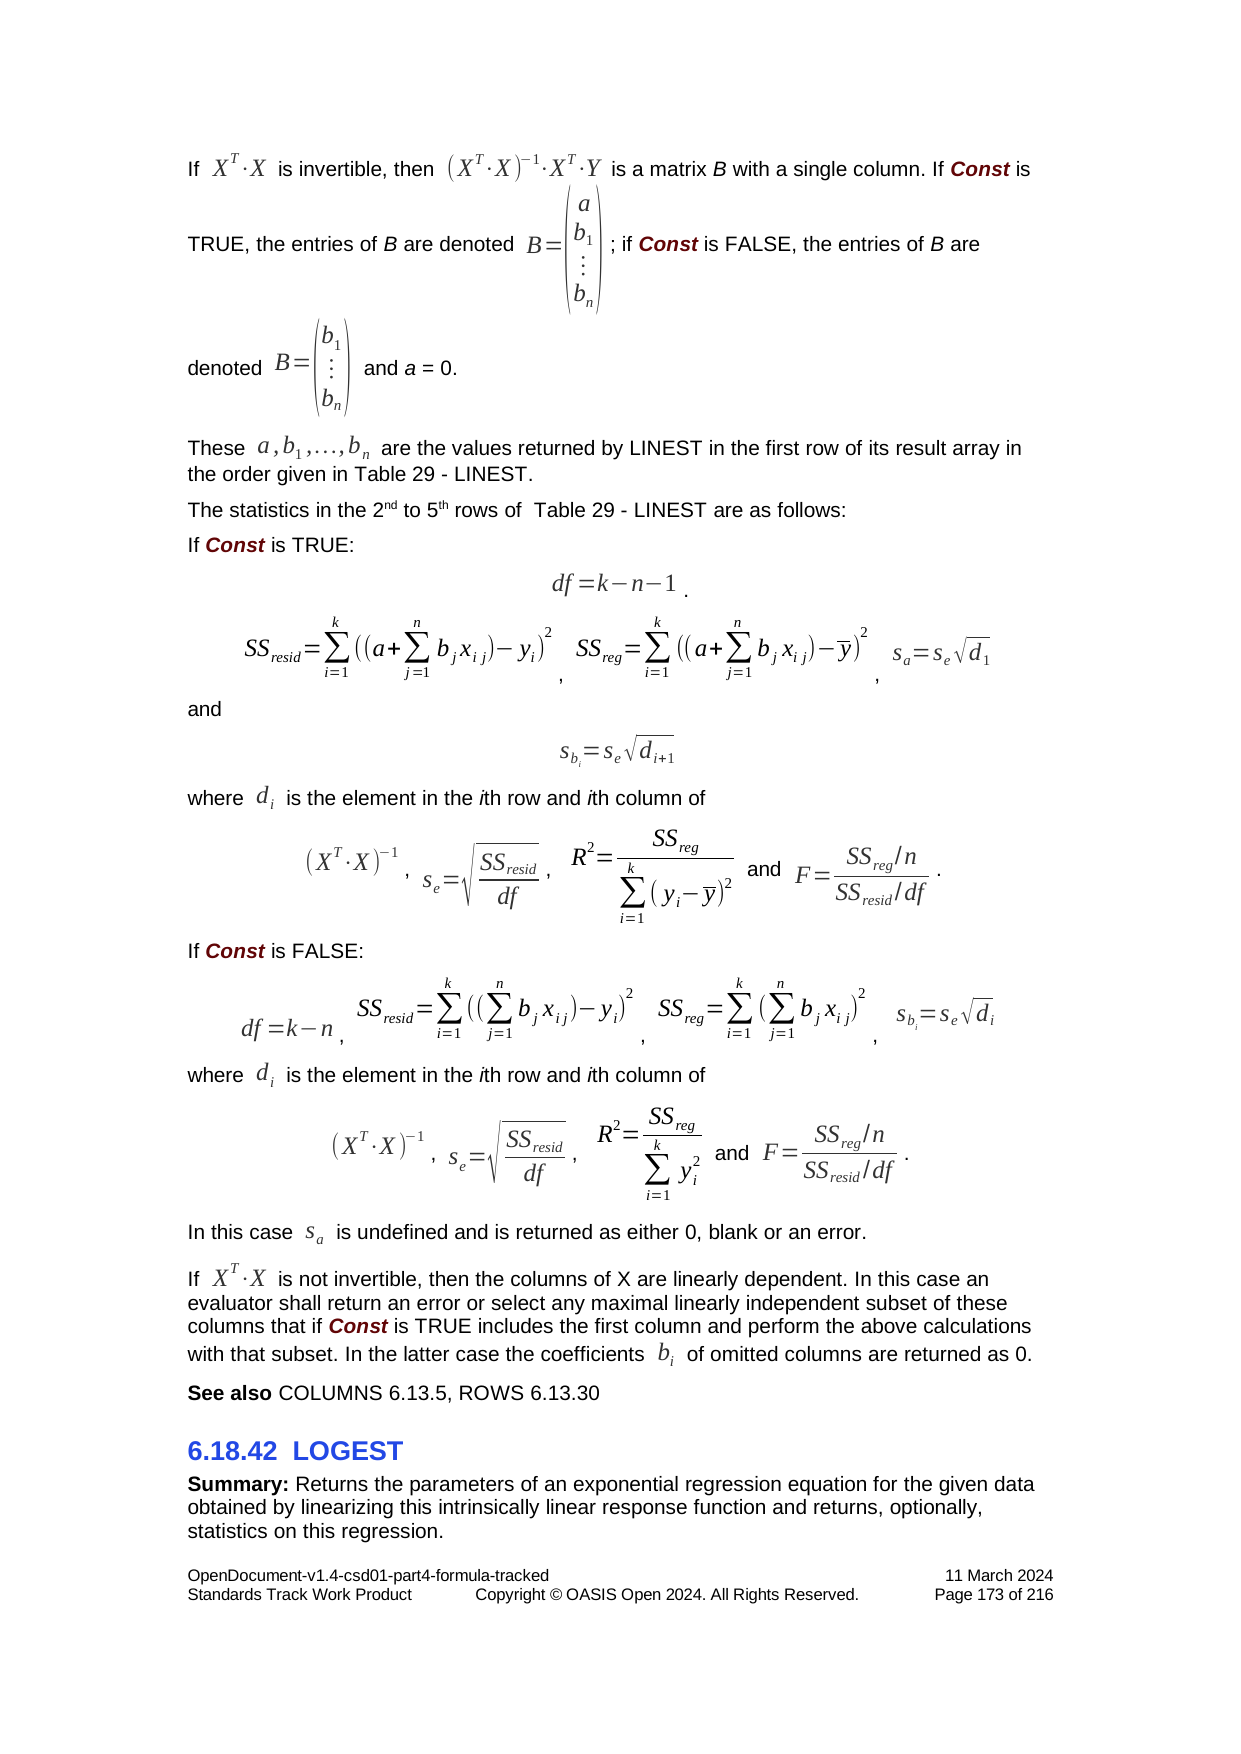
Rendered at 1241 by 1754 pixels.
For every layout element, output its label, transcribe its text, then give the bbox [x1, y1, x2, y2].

text See also COLUMNS 6.13.5, ROWS 6.13.30 [187, 1382, 1053, 1405]
text , , , [187, 975, 1053, 1047]
text , , [187, 614, 1053, 686]
text , , and . [187, 1102, 1053, 1204]
text where is the element in the ith row and ith column of [187, 1059, 1053, 1090]
text where is the element in the ith row and ith column of [187, 781, 1053, 813]
text If is not invertible, then the columns of X are linearly dependent. In this case an evaluator shall return an error or select any maximal linearly independent subset of these columns that if Const is TRUE includes the first column and perform the above calculations with that subset. In the latter case the coefficients of omitted columns are returned as 0. [187, 1260, 1053, 1369]
text If Const is TRUE: [187, 534, 1053, 557]
text In this case is undefined and is returned as either 0, blank or an error. [187, 1217, 1053, 1248]
text and [187, 698, 1053, 721]
subtitle LOGEST [187, 1436, 1053, 1466]
text If is invertible, then is a matrix B with a single column. If Const is TRUE, the entries of B are denoted ; if Const is FALSE, the entries of B are denoted and a = 0. [187, 150, 1053, 419]
text These are the values returned by LINEST in the first row of its result array in the order given in Table 29 - LINEST. [187, 431, 1053, 486]
text . [187, 569, 1053, 602]
text The statistics in the 2nd to 5th rows of Table 29 - LINEST are as follows: [187, 498, 1053, 522]
text If Const is FALSE: [187, 939, 1053, 963]
text Summary: Returns the parameters of an exponential regression equation for the given data obtained by linearizing this intrinsically linear response function and returns, optionally, statistics on this regression. [187, 1472, 1053, 1543]
text , , and . [187, 825, 1053, 927]
